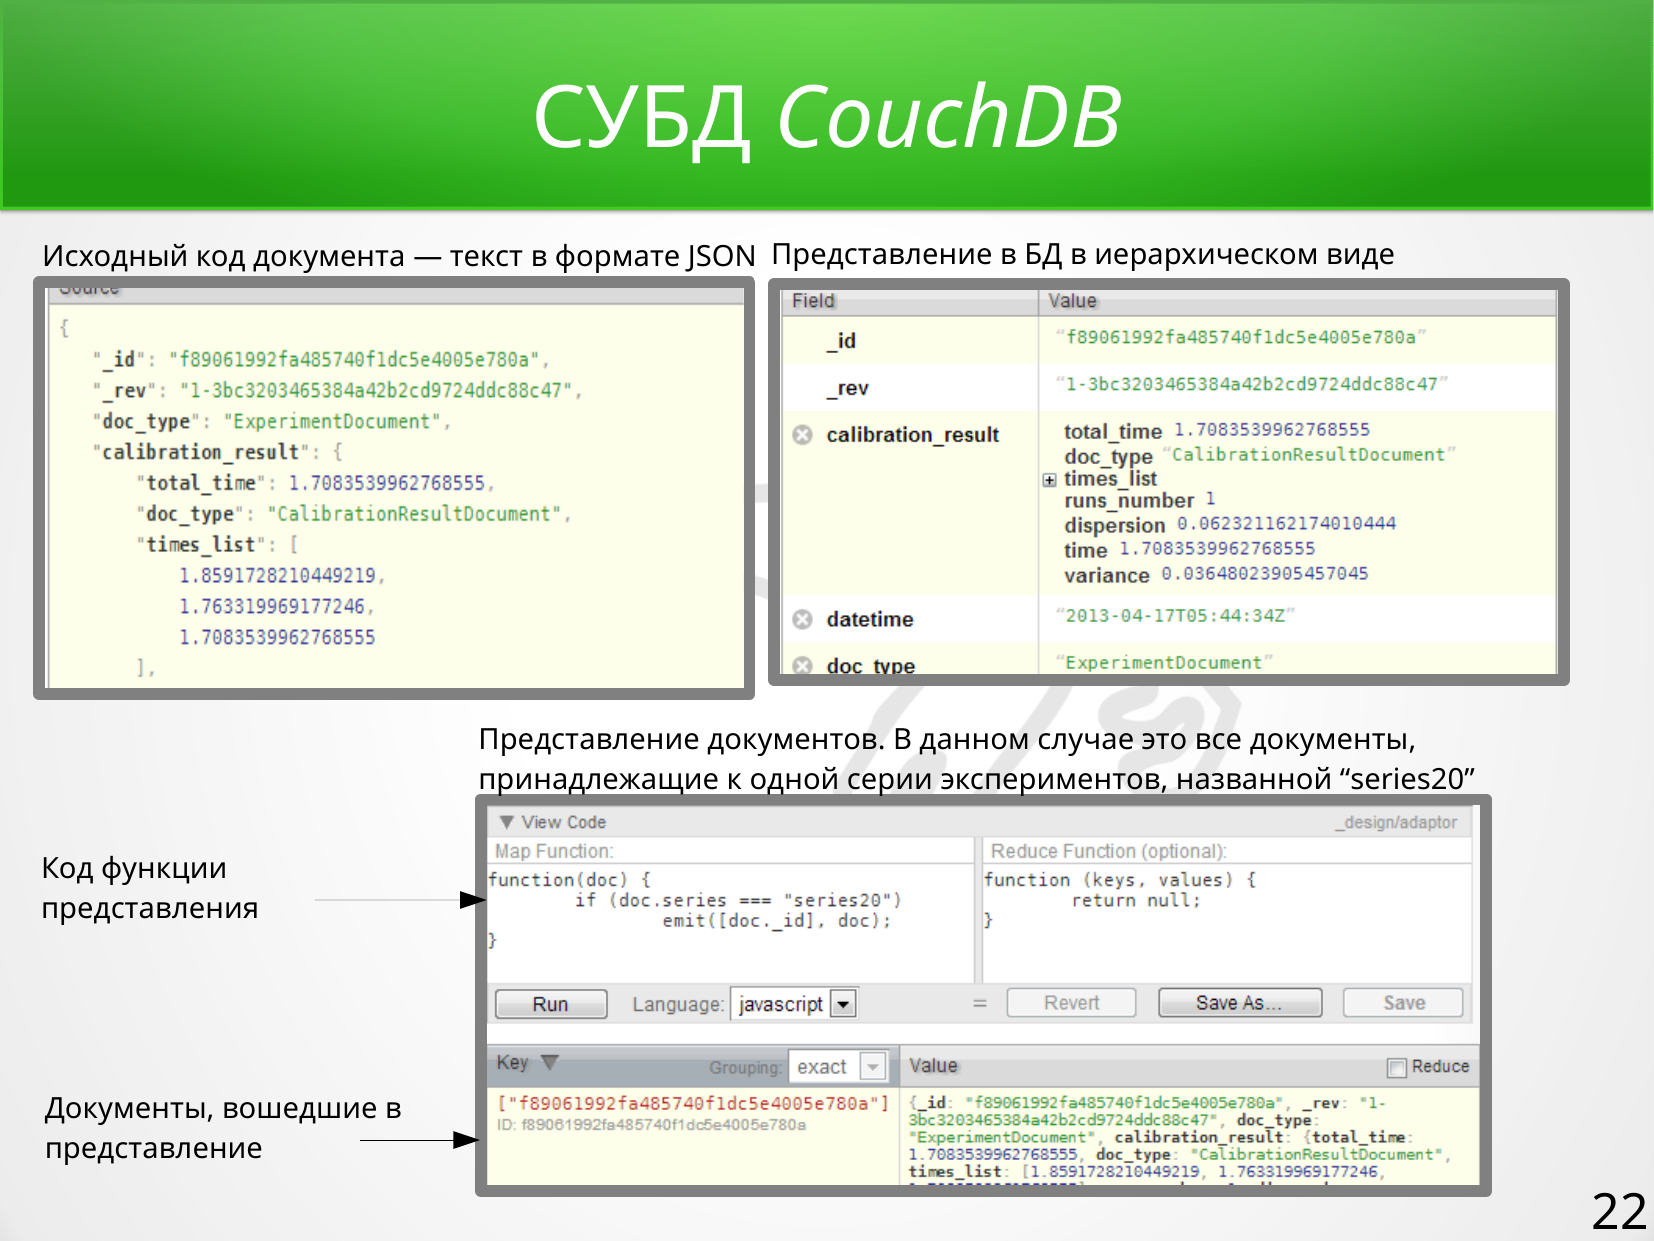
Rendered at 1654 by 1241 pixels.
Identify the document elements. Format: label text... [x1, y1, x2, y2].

picture [228, 901, 475, 949]
picture [45, 288, 744, 688]
text_box Представление в БД в иерархическом виде [756, 225, 1375, 276]
picture [228, 305, 1443, 899]
picture [486, 805, 1481, 1186]
picture [780, 290, 1559, 674]
text_box Представление документов. В данном случае это все документы, принадлежащие к одной серии экспериментов, названной “series20” [463, 710, 1601, 805]
title СУБД CouchDB [82, 49, 1571, 179]
text_box Исходный код документа — текст в формате JSON [27, 228, 742, 279]
text_box Документы, вошедшие в представление [30, 1079, 481, 1141]
text_box Код функции представления [26, 840, 387, 901]
